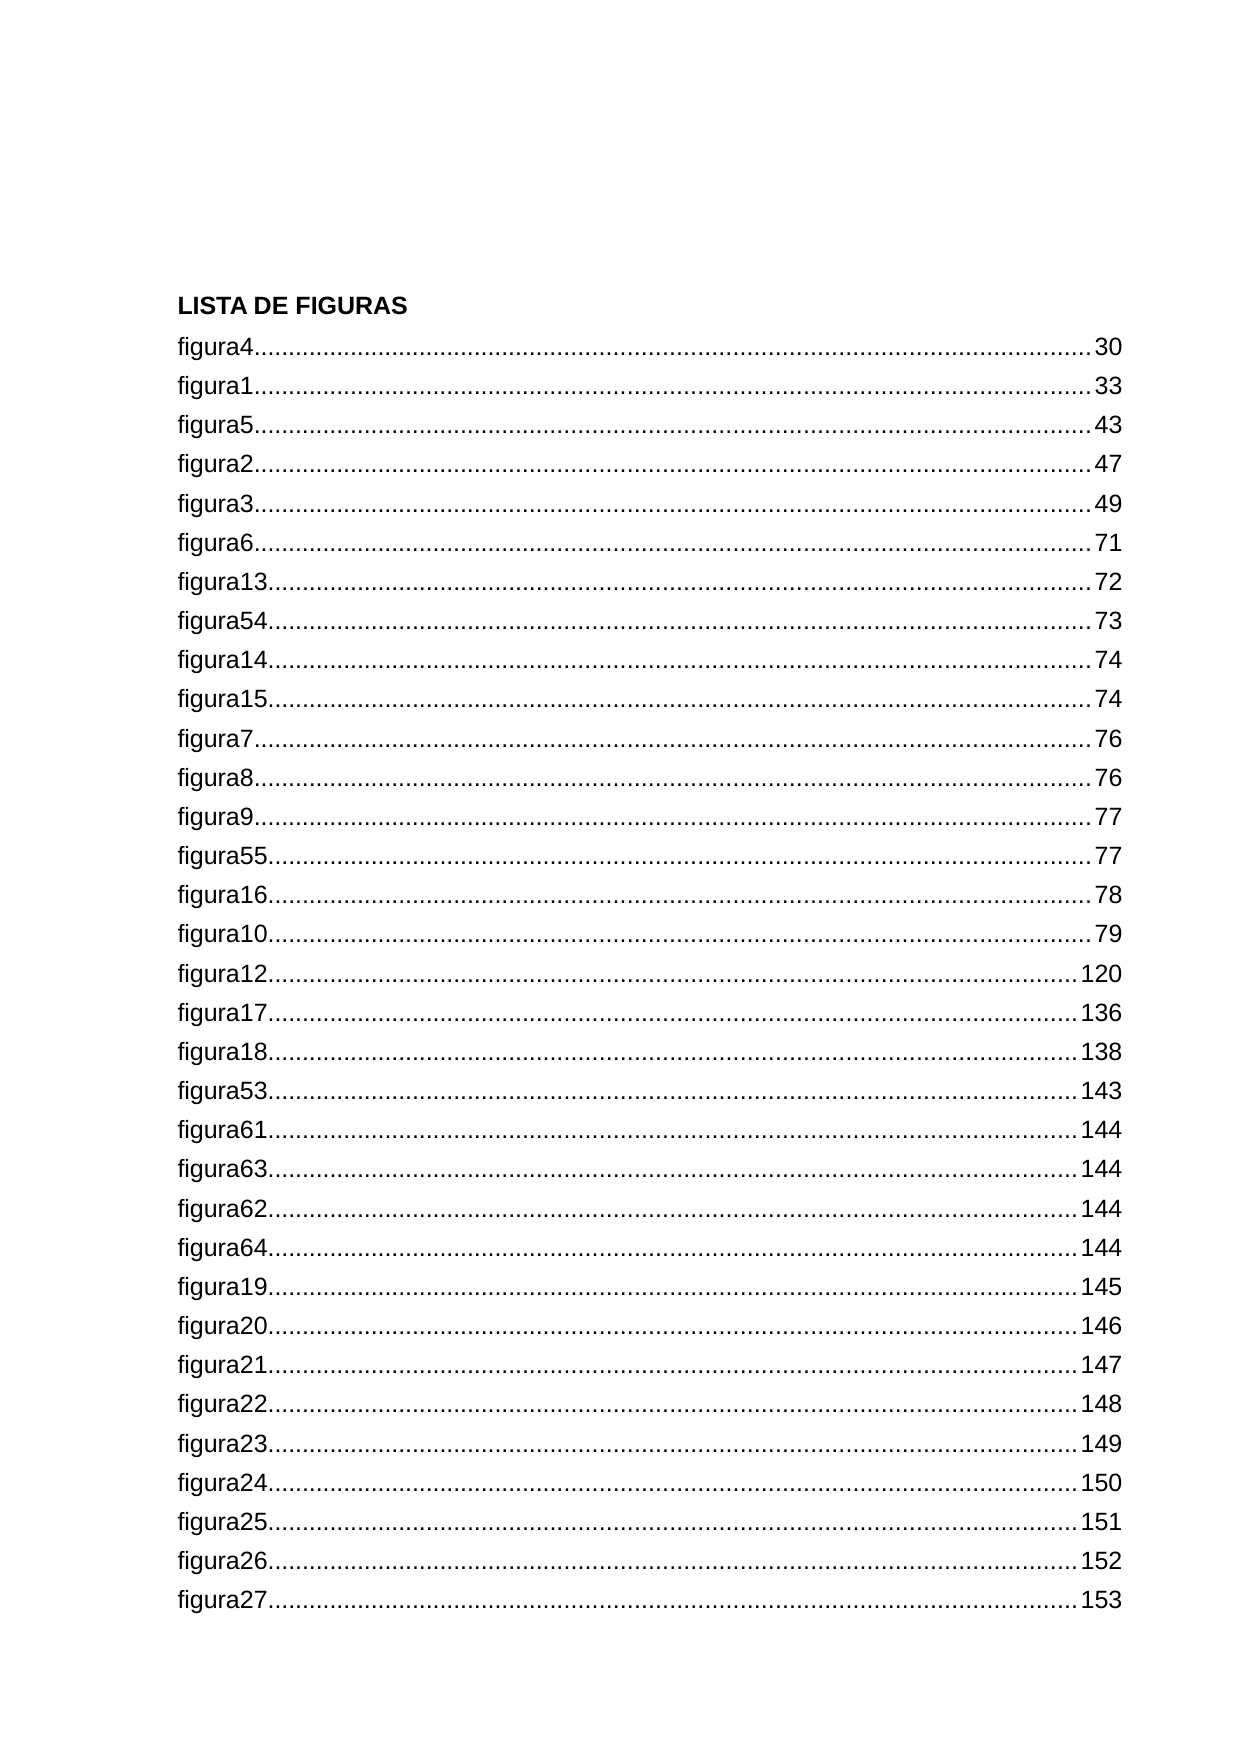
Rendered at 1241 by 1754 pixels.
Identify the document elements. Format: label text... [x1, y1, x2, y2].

text figura63 144 [177, 1154, 1122, 1183]
text figura10 79 [177, 919, 1122, 948]
text figura5 43 [177, 410, 1122, 439]
text figura25 151 [177, 1507, 1122, 1536]
text figura3 49 [177, 489, 1122, 517]
text figura8 76 [177, 763, 1122, 792]
text figura54 73 [177, 606, 1122, 635]
text figura17 136 [177, 998, 1122, 1027]
text figura53 143 [177, 1076, 1122, 1105]
text figura61 144 [177, 1115, 1122, 1144]
text figura24 150 [177, 1468, 1122, 1497]
text figura13 72 [177, 567, 1122, 596]
text figura7 76 [177, 724, 1122, 752]
text figura20 146 [177, 1311, 1122, 1340]
text figura12 120 [177, 959, 1122, 987]
text figura2 47 [177, 449, 1122, 478]
text figura26 152 [177, 1546, 1122, 1575]
text figura23 149 [177, 1429, 1122, 1457]
text figura14 74 [177, 645, 1122, 674]
text figura21 147 [177, 1350, 1122, 1379]
text figura15 74 [177, 684, 1122, 713]
text figura19 145 [177, 1272, 1122, 1301]
text figura1 33 [177, 371, 1122, 400]
subtitle LISTA DE FIGURAS [177, 291, 1122, 319]
text figura64 144 [177, 1233, 1122, 1262]
text figura16 78 [177, 880, 1122, 909]
text figura62 144 [177, 1194, 1122, 1222]
text figura22 148 [177, 1389, 1122, 1418]
text figura6 71 [177, 528, 1122, 557]
text figura55 77 [177, 841, 1122, 870]
text figura4 30 [177, 332, 1122, 361]
text figura27 153 [177, 1585, 1122, 1614]
text figura18 138 [177, 1037, 1122, 1066]
text figura9 77 [177, 802, 1122, 831]
